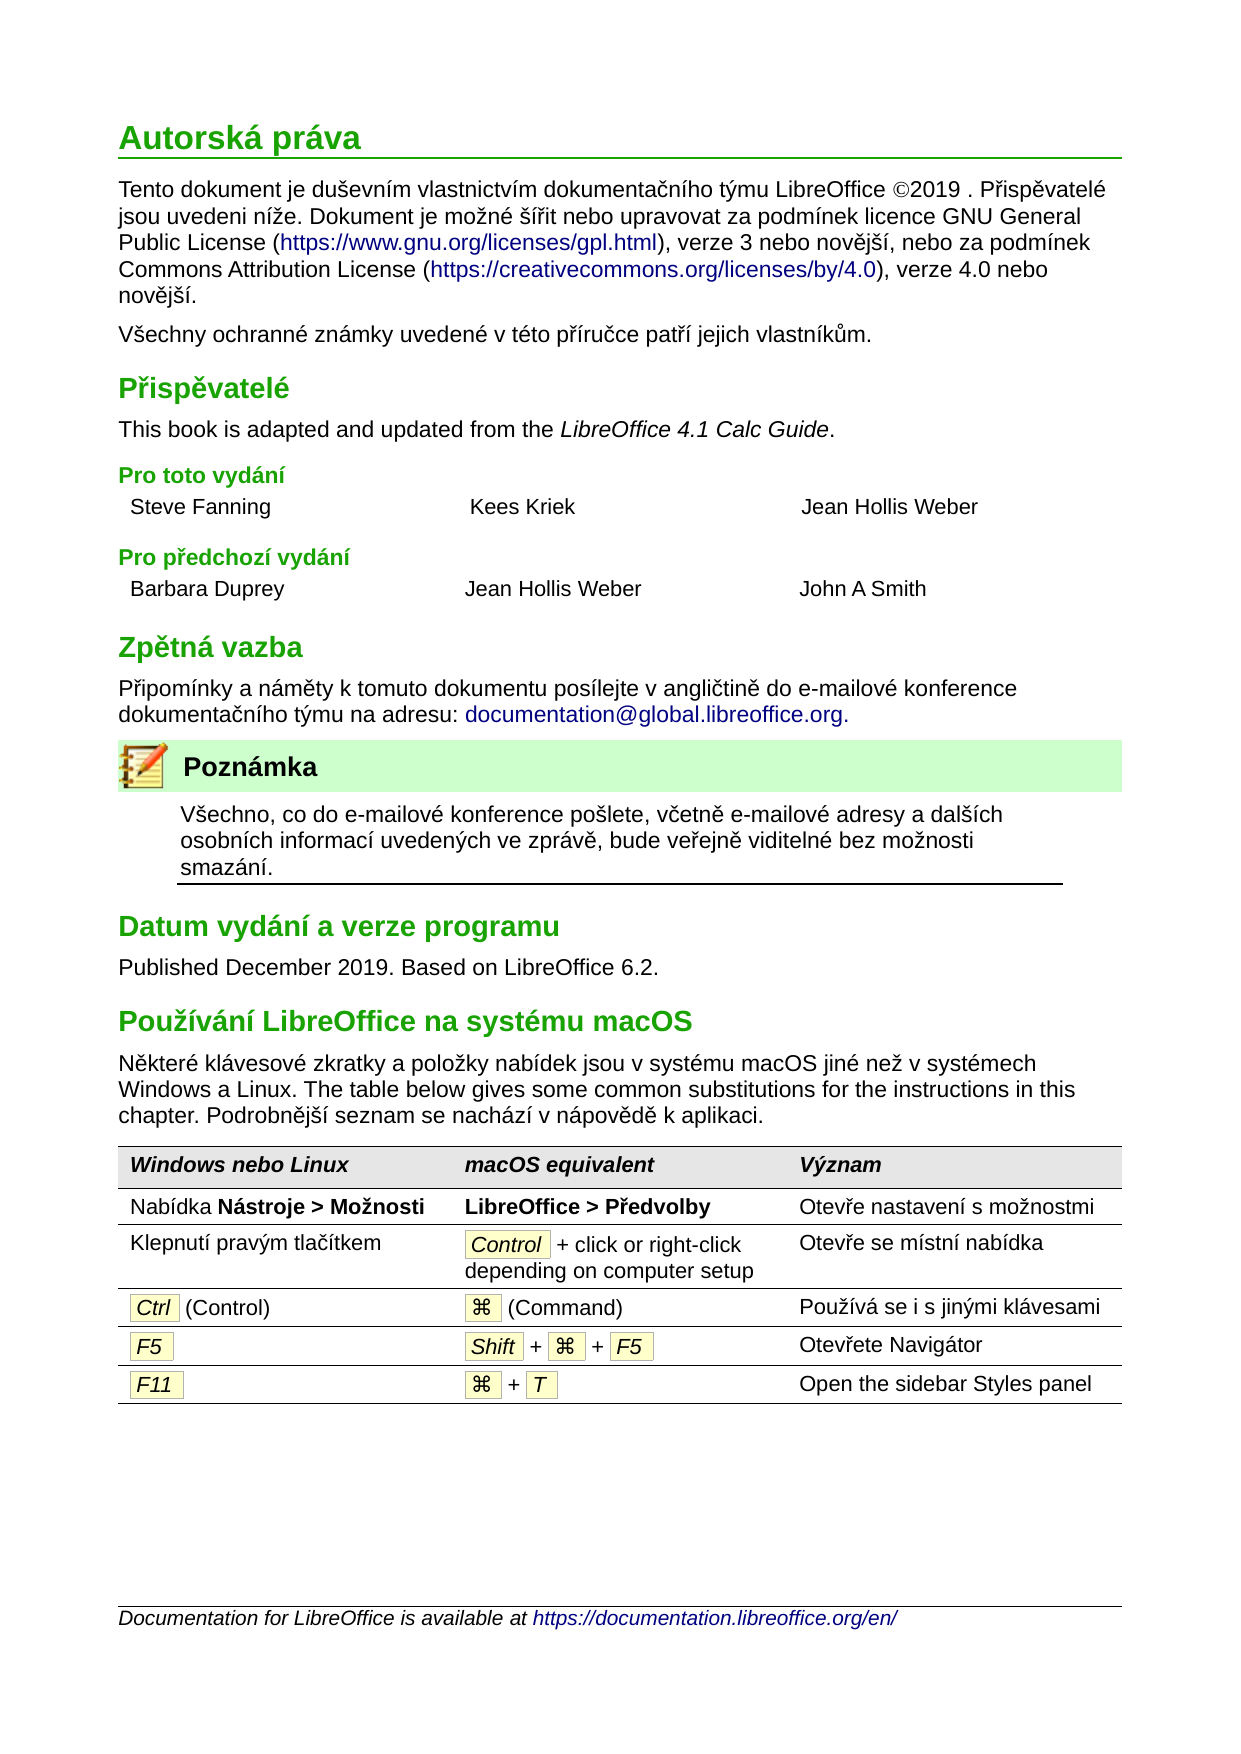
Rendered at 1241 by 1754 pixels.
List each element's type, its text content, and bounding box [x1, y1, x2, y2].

table_cell Používá se i s jinými klávesami [787, 1289, 1122, 1326]
subtitle Přispěvatelé [118, 371, 1122, 404]
table_header Windows nebo Linux [118, 1147, 453, 1188]
table_header Barbara Duprey [118, 576, 453, 606]
table_cell F11 [118, 1366, 453, 1403]
subtitle Pro předchozí vydání [118, 544, 1122, 570]
subtitle Pro toto vydání [118, 462, 1122, 488]
table_cell Klepnutí pravým tlačítkem [118, 1225, 453, 1288]
table_header Jean Hollis Weber [453, 576, 787, 606]
picture [119, 741, 170, 792]
table_cell Shift + ⌘ + F5 [453, 1327, 787, 1365]
table_header Steve Fanning [118, 494, 458, 524]
text Připomínky a náměty k tomuto dokumentu posílejte v angličtině do e-mailové konference dokumentačního týmu na adresu: documentation@global.libreoffice.org. [118, 675, 1122, 728]
table_header John A Smith [788, 576, 1122, 606]
table_cell Otevře nastavení s možnostmi [787, 1189, 1122, 1224]
text Všechno, co do e-mailové konference pošlete, včetně e-mailové adresy a dalších osobních informací uvedených ve zprávě, bude veřejně viditelné bez možnosti smazání. [177, 798, 1063, 883]
text This book is adapted and updated from the LibreOffice 4.1 Calc Guide. [118, 416, 1122, 442]
text Tento dokument je duševním vlastnictvím dokumentačního týmu LibreOffice ©2019 . Přispěvatelé jsou uvedeni níže. Dokument je možné šířit nebo upravovat za podmínek licence GNU General Public License (https://www.gnu.org/licenses/gpl.html), verze 3 nebo novější, nebo za podmínek Commons Attribution License (https://creativecommons.org/licenses/by/4.0), verze 4.0 nebo novější. [118, 176, 1122, 308]
text Published December 2019. Based on LibreOffice 6.2. [118, 954, 1122, 981]
table_cell ⌘ (Command) [453, 1289, 787, 1326]
table_cell LibreOffice > Předvolby [453, 1189, 787, 1224]
table_header macOS equivalent [453, 1147, 787, 1188]
table_cell Open the sidebar Styles panel [787, 1366, 1122, 1403]
text Všechny ochranné známky uvedené v této příručce patří jejich vlastníkům. [118, 321, 1122, 347]
table_cell Control + click or right-click depending on computer setup [453, 1225, 787, 1288]
table_cell ⌘ + T [453, 1366, 787, 1403]
table_cell Nabídka Nástroje > Možnosti [118, 1189, 453, 1224]
table_header Jean Hollis Weber [789, 494, 1122, 524]
subtitle Autorská práva [118, 118, 1122, 157]
table_header Význam [787, 1147, 1122, 1188]
text Některé klávesové zkratky a položky nabídek jsou v systému macOS jiné než v systémech Windows a Linux. The table below gives some common substitutions for the instructions in this chapter. Podrobnější seznam se nachází v nápovědě k aplikaci. [118, 1049, 1122, 1129]
subtitle Používání LibreOffice na systému macOS [118, 1004, 1122, 1038]
table_cell Otevře se místní nabídka [787, 1225, 1122, 1288]
table_cell Ctrl (Control) [118, 1289, 453, 1326]
table_header Kees Kriek [458, 494, 789, 524]
subtitle Poznámka [118, 740, 1122, 792]
table_cell F5 [118, 1327, 453, 1365]
subtitle Zpětná vazba [118, 629, 1122, 663]
table_cell Otevřete Navigátor [787, 1327, 1122, 1365]
subtitle Datum vydání a verze programu [118, 909, 1122, 942]
